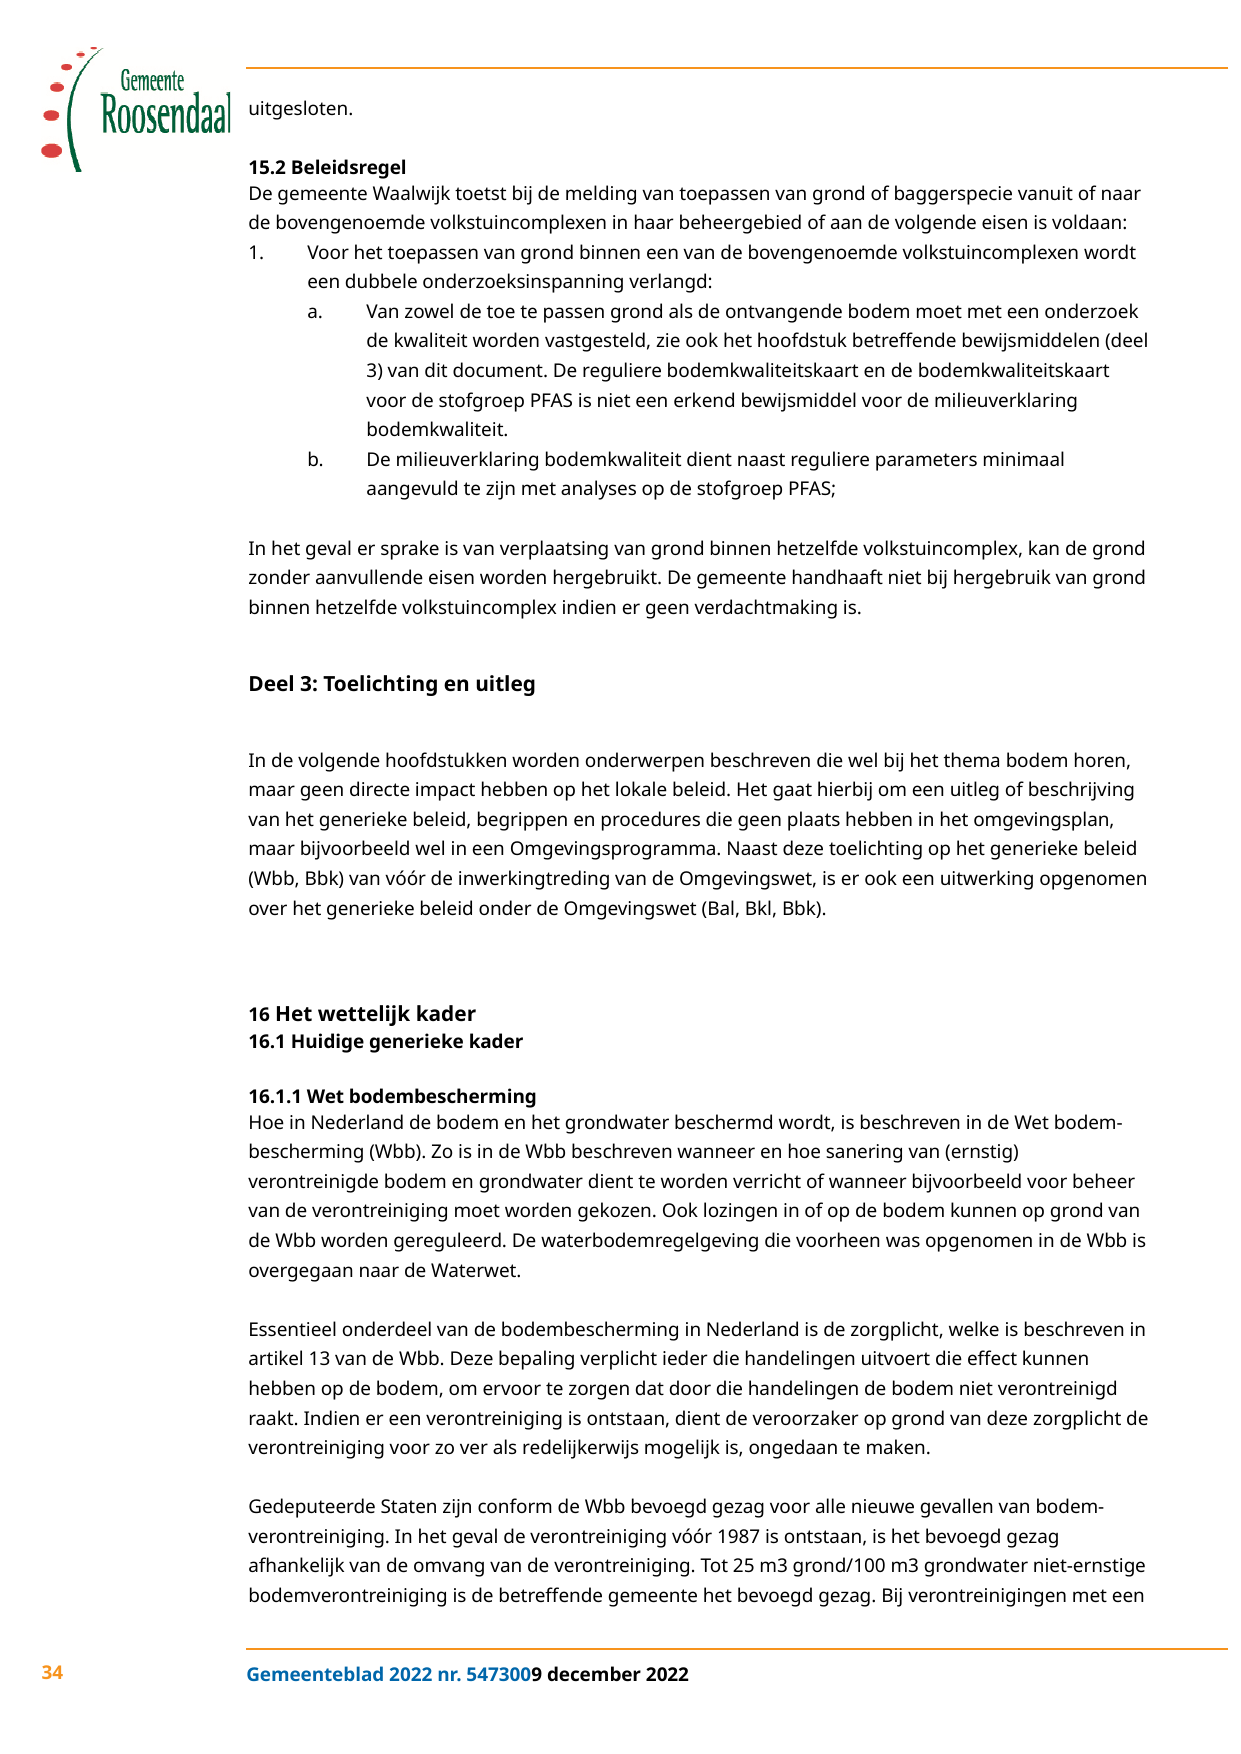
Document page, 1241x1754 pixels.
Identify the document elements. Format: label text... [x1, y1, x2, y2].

text 15.2 Beleidsregel [248, 154, 1152, 180]
list De milieuverklaring bodemkwaliteit dient naast reguliere parameters minimaal aangevuld te zijn met analyses op de stofgroep PFAS; [307, 446, 1152, 501]
text In de volgende hoofdstukken worden onderwerpen beschreven die wel bij het thema bodem horen, maar geen directe impact hebben op het lokale beleid. Het gaat hierbij om een uitleg of beschrijving van het generieke beleid, begrippen en procedures die geen plaats hebben in het omgevingsplan, maar bijvoorbeeld wel in een Omgevingsprogramma. Naast deze toelichting op het generieke beleid (Wbb, Bbk) van vóór de inwerkingtreding van de Omgevingswet, is er ook een uitwerking opgenomen over het generieke beleid onder de Omgevingswet (Bal, Bkl, Bbk). [248, 747, 1152, 920]
picture [41, 47, 231, 172]
list Van zowel de toe te passen grond als de ontvangende bodem moet met een onderzoek de kwaliteit worden vastgesteld, zie ook het hoofdstuk betreffende bewijsmiddelen (deel 3) van dit document. De reguliere bodemkwaliteitskaart en de bodemkwaliteitskaart voor de stofgroep PFAS is niet een erkend bewijsmiddel voor de milieuverklaring bodemkwaliteit. [307, 298, 1152, 442]
text De gemeente Waalwijk toetst bij de melding van toepassen van grond of baggerspecie vanuit of naar de bovengenoemde volkstuincomplexen in haar beheergebied of aan de volgende eisen is voldaan: [248, 180, 1152, 235]
list Voor het toepassen van grond binnen een van de bovengenoemde volkstuincomplexen wordt een dubbele onderzoeksinspanning verlangd: [248, 239, 1152, 294]
text 16 Het wettelijk kader [248, 999, 1152, 1028]
text 16.1.1 Wet bodembescherming [248, 1083, 1152, 1109]
text Essentieel onderdeel van de bodembescherming in Nederland is de zorgplicht, welke is beschreven in artikel 13 van de Wbb. Deze bepaling verplicht ieder die handelingen uitvoert die effect kunnen hebben op de bodem, om ervoor te zorgen dat door die handelingen de bodem niet verontreinigd raakt. Indien er een verontreiniging is ontstaan, dient de veroorzaker op grond van deze zorgplicht de verontreiniging voor zo ver als redelijkerwijs mogelijk is, ongedaan te maken. [248, 1316, 1152, 1460]
text Gedeputeerde Staten zijn conform de Wbb bevoegd gezag voor alle nieuwe gevallen van bodem-verontreiniging. In het geval de verontreiniging vóór 1987 is ontstaan, is het bevoegd gezag afhankelijk van de omvang van de verontreiniging. Tot 25 m3 grond/100 m3 grondwater niet-ernstige bodemverontreiniging is de betreffende gemeente het bevoegd gezag. Bij verontreinigingen met een [248, 1493, 1152, 1608]
text Hoe in Nederland de bodem en het grondwater beschermd wordt, is beschreven in de Wet bodem-bescherming (Wbb). Zo is in de Wbb beschreven wanneer en hoe sanering van (ernstig) verontreinigde bodem en grondwater dient te worden verricht of wanneer bijvoorbeeld voor beheer van de verontreiniging moet worden gekozen. Ook lozingen in of op de bodem kunnen op grond van de Wbb worden gereguleerd. De waterbodemregelgeving die voorheen was opgenomen in de Wbb is overgegaan naar de Waterwet. [248, 1109, 1152, 1283]
text 16.1 Huidige generieke kader [248, 1028, 1152, 1054]
text uitgesloten. [248, 95, 1152, 121]
text Deel 3: Toelichting en uitleg [248, 669, 1152, 697]
text In het geval er sprake is van verplaatsing van grond binnen hetzelfde volkstuincomplex, kan de grond zonder aanvullende eisen worden hergebruikt. De gemeente handhaaft niet bij hergebruik van grond binnen hetzelfde volkstuincomplex indien er geen verdachtmaking is. [248, 535, 1152, 619]
